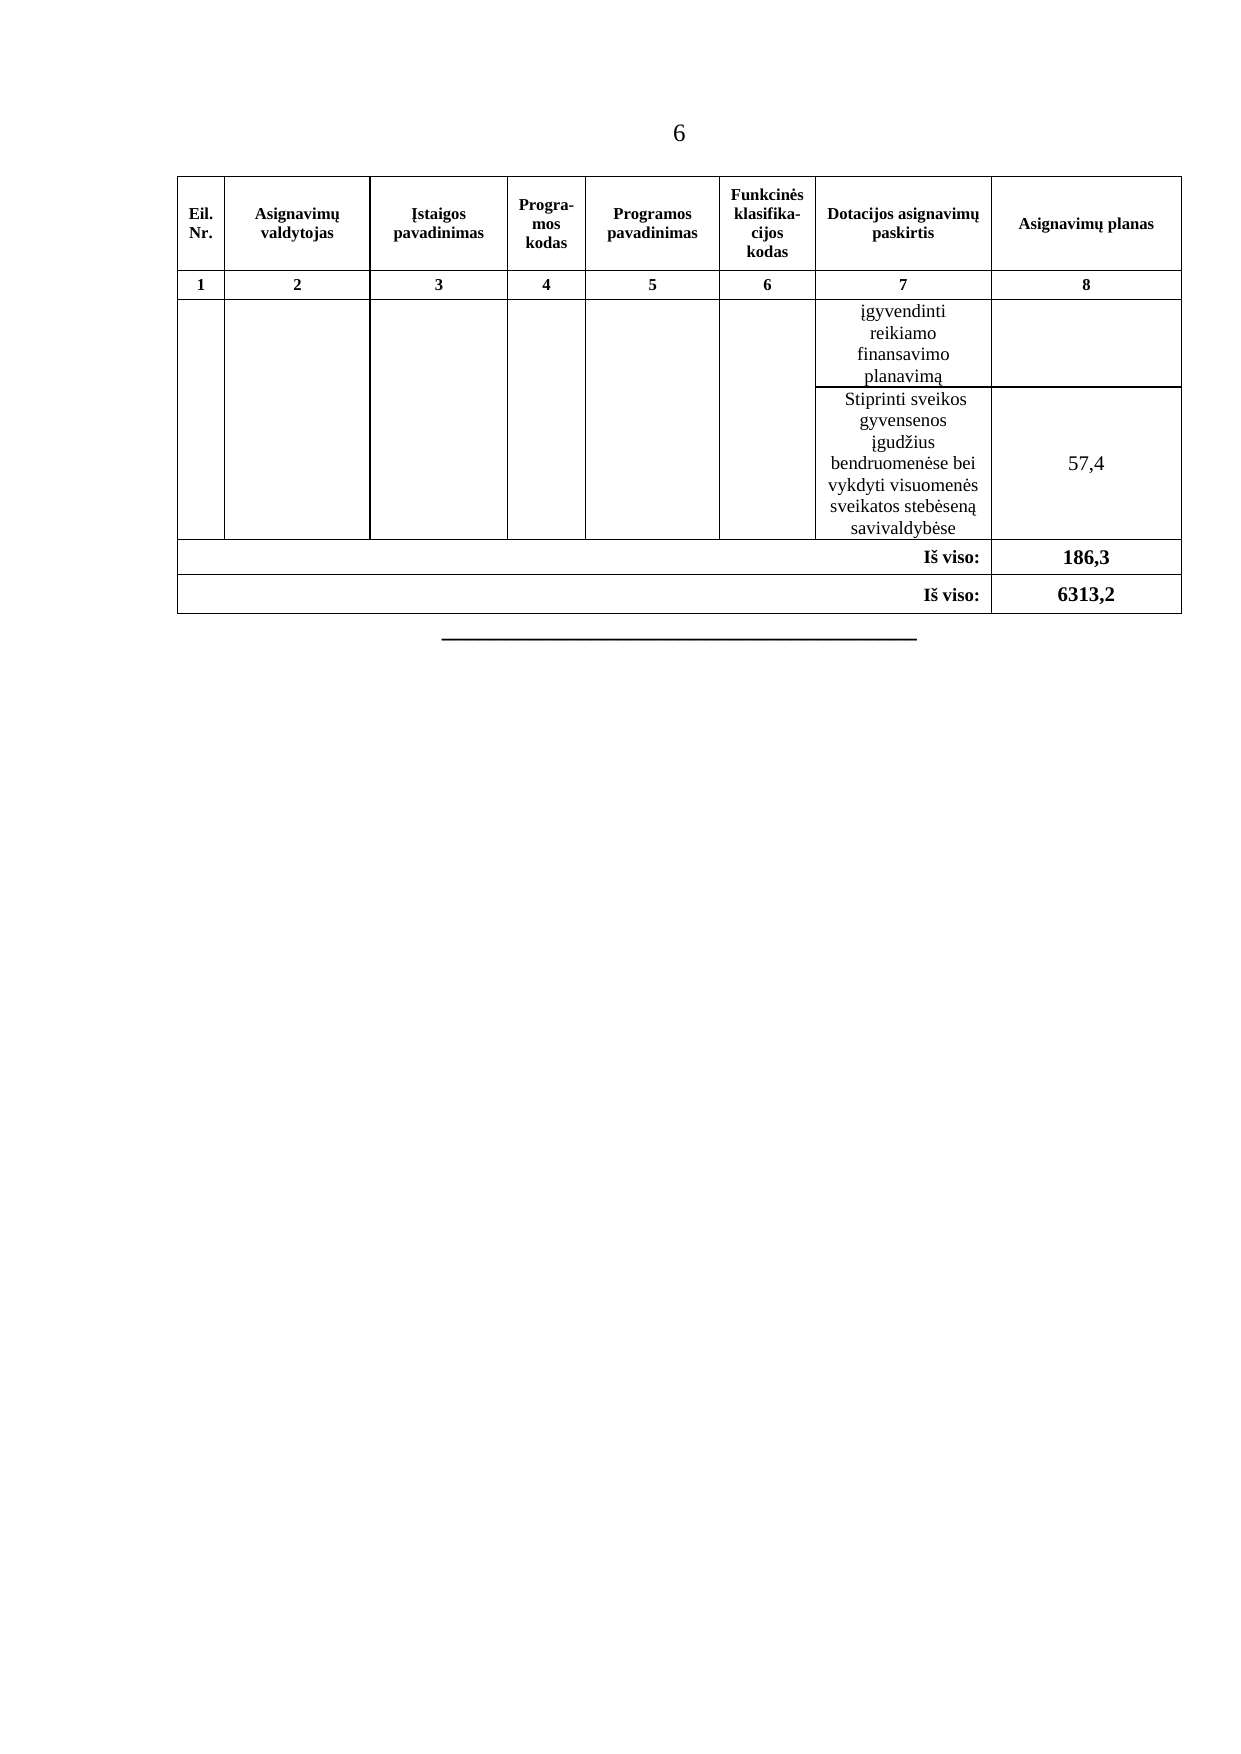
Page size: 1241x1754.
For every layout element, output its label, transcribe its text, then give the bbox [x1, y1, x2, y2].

table_header Asignavimų valdytojas [225, 177, 369, 269]
table_cell [720, 300, 815, 538]
table_cell [178, 300, 224, 538]
table_cell Iš viso: [178, 575, 991, 613]
table_cell 2 [225, 271, 369, 299]
table_cell [371, 300, 507, 538]
table_header Eil. Nr. [178, 177, 224, 269]
table_cell 5 [586, 271, 719, 299]
table_header Asignavimų planas [992, 177, 1181, 269]
text ______________________________________ [177, 614, 1181, 643]
table_cell 6313,2 [992, 575, 1181, 613]
table_cell 8 [992, 271, 1181, 299]
table_cell [992, 300, 1181, 386]
table_cell Iš viso: [178, 540, 991, 574]
table_header Funkcinės klasifika-cijos kodas [720, 177, 815, 269]
table_cell 3 [371, 271, 507, 299]
table_header Progra-mos kodas [508, 177, 585, 269]
table_header Įstaigos pavadinimas [371, 177, 507, 269]
table_cell [586, 300, 719, 538]
table_cell įgyvendinti reikiamo finansavimo planavimą [816, 300, 991, 386]
table_cell [508, 300, 585, 538]
table_cell 6 [720, 271, 815, 299]
table_cell 7 [816, 271, 991, 299]
table_cell [225, 300, 369, 538]
table_cell 186,3 [992, 540, 1181, 574]
table_cell 4 [508, 271, 585, 299]
table_cell 57,4 [992, 388, 1181, 538]
table_header Dotacijos asignavimų paskirtis [816, 177, 991, 269]
table_cell Stiprinti sveikos gyvensenos įgudžius bendruomenėse bei vykdyti visuomenės sveikatos stebėseną savivaldybėse [816, 388, 991, 538]
table_header Programos pavadinimas [586, 177, 719, 269]
table_cell 1 [178, 271, 224, 299]
